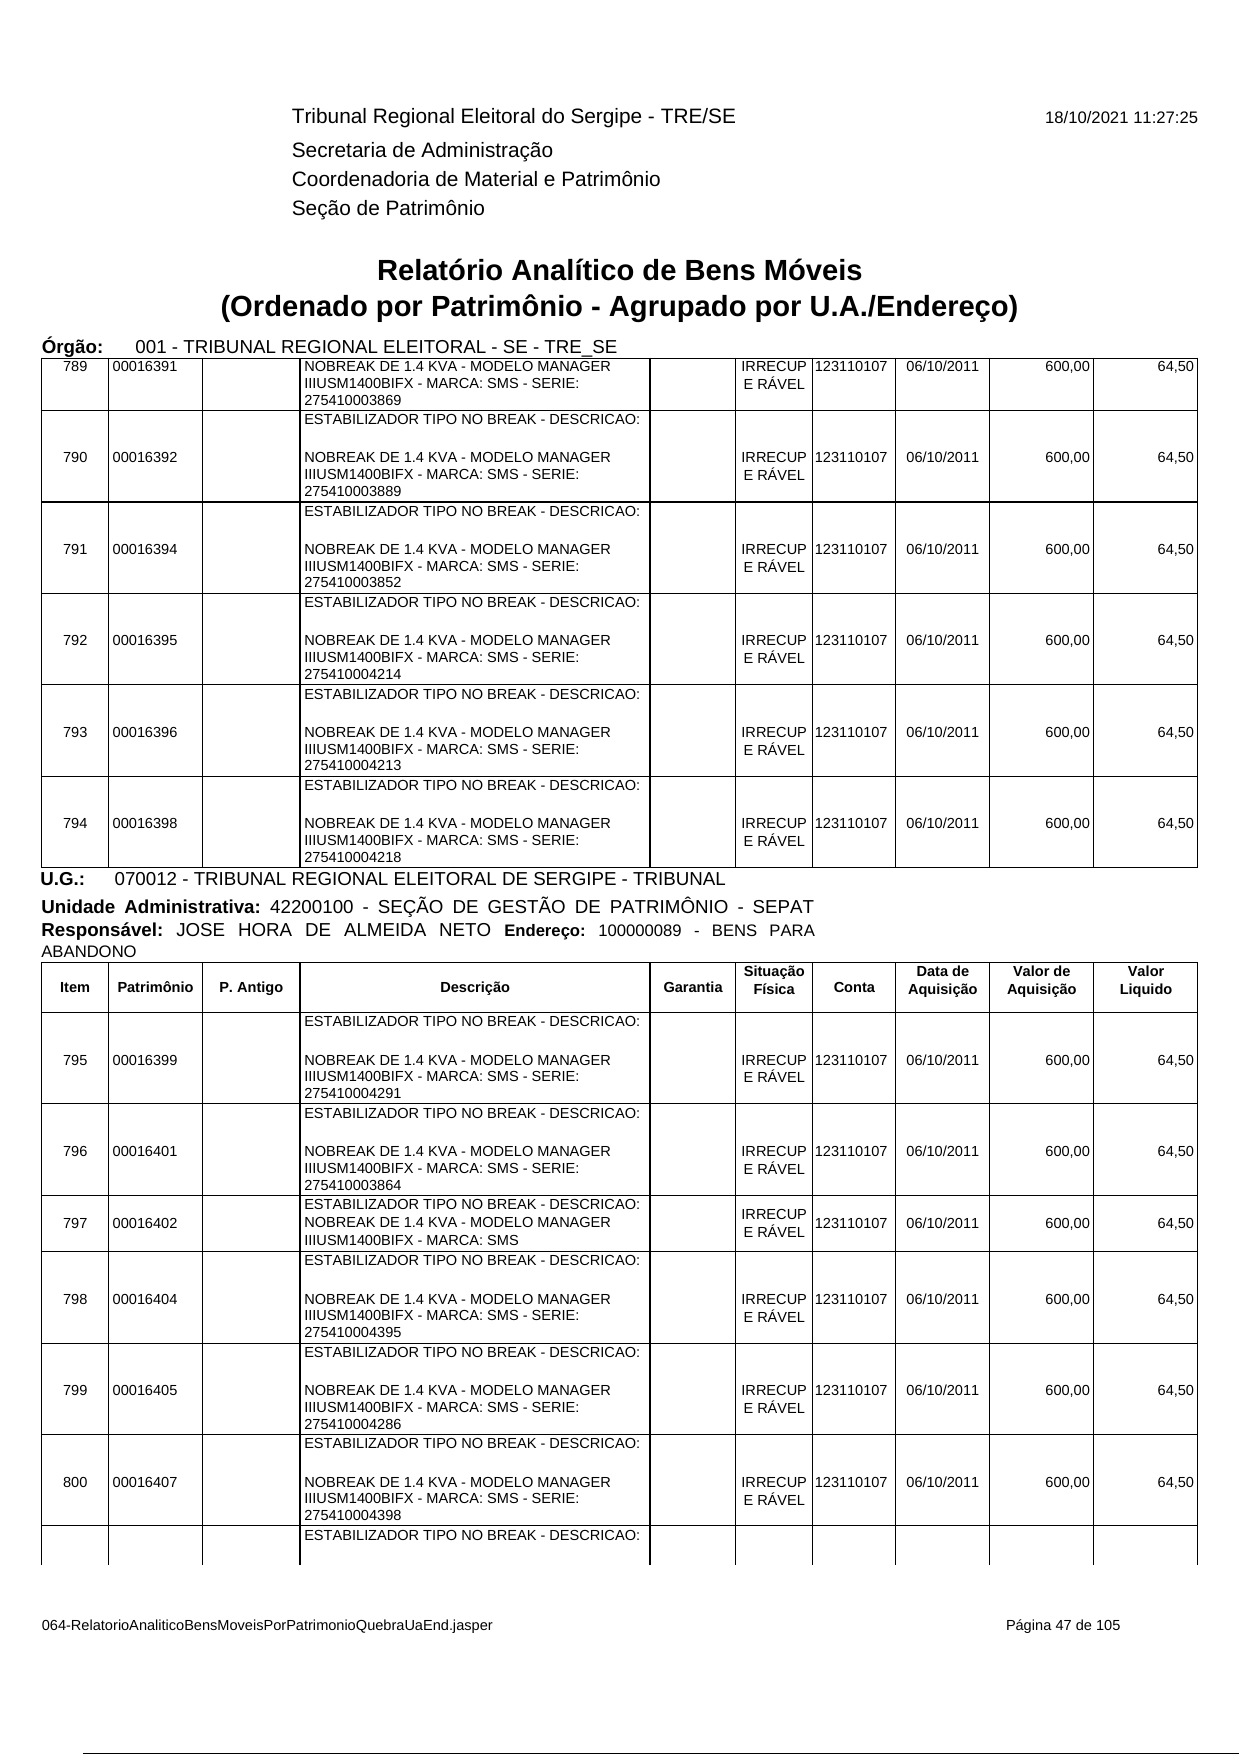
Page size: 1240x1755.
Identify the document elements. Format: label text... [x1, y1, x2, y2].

table_cell [896, 1435, 989, 1473]
table_cell 789 [42, 359, 108, 410]
table_cell [651, 724, 735, 776]
table_cell [203, 815, 299, 867]
table_cell 798 [42, 1290, 108, 1342]
table_cell 123110107 [813, 1143, 895, 1195]
table_cell 600,00 [990, 1143, 1093, 1195]
table_cell 600,00 [990, 1196, 1093, 1251]
table_cell [736, 1344, 812, 1382]
table_cell [990, 1435, 1093, 1473]
table_cell [651, 1435, 735, 1473]
table_cell ESTABILIZADOR TIPO NO BREAK - DESCRICAO: [301, 1344, 649, 1382]
table_cell [990, 594, 1093, 632]
table_cell ESTABILIZADOR TIPO NO BREAK - DESCRICAO: [301, 685, 649, 723]
table_cell [813, 685, 895, 723]
table_cell 600,00 [990, 359, 1093, 410]
table_cell [109, 777, 202, 815]
table_cell 64,50 [1094, 1143, 1197, 1195]
table_cell NOBREAK DE 1.4 KVA - MODELO MANAGER IIIUSM1400BIFX - MARCA: SMS - SERIE: 275410004398 [301, 1473, 649, 1525]
table_cell [42, 594, 108, 632]
table_cell [1094, 594, 1197, 632]
table_cell 00016396 [109, 724, 202, 776]
table_cell [109, 1344, 202, 1382]
table_cell [896, 411, 989, 449]
table_cell 791 [42, 541, 108, 593]
table_cell [203, 685, 299, 723]
table_cell 00016407 [109, 1473, 202, 1525]
table_cell [1094, 503, 1197, 541]
table_cell [203, 1290, 299, 1342]
table_cell 123110107 [813, 632, 895, 684]
table_cell [1094, 685, 1197, 723]
table_header Garantia [651, 963, 735, 1012]
table_cell IRRECUPE RÁVEL [736, 1051, 812, 1103]
table_cell [651, 359, 735, 410]
table_cell [651, 1196, 735, 1251]
table_cell [203, 594, 299, 632]
table_cell ESTABILIZADOR TIPO NO BREAK - DESCRICAO: NOBREAK DE 1.4 KVA - MODELO MANAGER IIIUSM1400BIFX - MARCA: SMS [301, 1196, 649, 1251]
table_cell [203, 541, 299, 593]
table_cell NOBREAK DE 1.4 KVA - MODELO MANAGER IIIUSM1400BIFX - MARCA: SMS - SERIE: 275410004218 [301, 815, 649, 867]
table_cell 06/10/2011 [896, 1382, 989, 1434]
table_cell [109, 1252, 202, 1290]
table_cell 64,50 [1094, 1196, 1197, 1251]
table_cell 123110107 [813, 449, 895, 501]
table_cell [896, 1104, 989, 1143]
table_header Item [42, 963, 108, 1012]
table_header Valor de Aquisição [990, 963, 1093, 1012]
table_cell [42, 1252, 108, 1290]
text U.G.: 070012 - TRIBUNAL REGIONAL ELEITORAL DE SERGIPE - TRIBUNAL [40, 868, 1089, 890]
table_cell [651, 541, 735, 593]
text Unidade Administrativa: 42200100 - SEÇÃO DE GESTÃO DE PATRIMÔNIO - SEPAT Responsável: JOSE HORA DE ALMEIDA NETO Endereço: 100000089 - BENS PARA ABANDONO [41, 896, 815, 961]
table_cell [651, 1344, 735, 1382]
table_cell 00016391 [109, 359, 202, 410]
table_cell [203, 1435, 299, 1473]
table_cell 600,00 [990, 449, 1093, 501]
table_cell [203, 1344, 299, 1382]
table_cell [109, 1435, 202, 1473]
table_cell 06/10/2011 [896, 359, 989, 410]
table_cell 64,50 [1094, 359, 1197, 410]
table_cell 06/10/2011 [896, 724, 989, 776]
table_cell 790 [42, 449, 108, 501]
table_cell [42, 1435, 108, 1473]
table_cell [109, 503, 202, 541]
table_cell 00016399 [109, 1051, 202, 1103]
table_cell [42, 1344, 108, 1382]
table_cell [651, 1013, 735, 1051]
table_header Situação Física [736, 963, 812, 1012]
table_cell IRRECUPE RÁVEL [736, 724, 812, 776]
table_cell 06/10/2011 [896, 1473, 989, 1525]
table_cell ESTABILIZADOR TIPO NO BREAK - DESCRICAO: [301, 1435, 649, 1473]
table_cell 794 [42, 815, 108, 867]
table_cell 06/10/2011 [896, 1290, 989, 1342]
table_cell [896, 777, 989, 815]
table_cell 06/10/2011 [896, 632, 989, 684]
table_cell 123110107 [813, 359, 895, 410]
table_cell [203, 449, 299, 501]
table_cell [813, 1104, 895, 1143]
table_cell 793 [42, 724, 108, 776]
table_cell 123110107 [813, 1382, 895, 1434]
table_cell [203, 1013, 299, 1051]
table_cell [109, 1104, 202, 1143]
table_cell [736, 777, 812, 815]
table_cell [990, 1344, 1093, 1382]
table_cell 64,50 [1094, 724, 1197, 776]
table_cell [896, 1252, 989, 1290]
table_cell [203, 1526, 299, 1565]
table_cell 64,50 [1094, 541, 1197, 593]
table_cell IRRECUPE RÁVEL [736, 1143, 812, 1195]
table_header Patrimônio [109, 963, 202, 1012]
table_cell [990, 1013, 1093, 1051]
table_cell 600,00 [990, 1290, 1093, 1342]
table_cell [203, 1473, 299, 1525]
table_cell 600,00 [990, 815, 1093, 867]
table_cell [203, 1104, 299, 1143]
table_cell [990, 411, 1093, 449]
table_cell [736, 1526, 812, 1565]
table_cell [651, 594, 735, 632]
table_cell 00016402 [109, 1196, 202, 1251]
table_cell [813, 594, 895, 632]
table_cell 795 [42, 1051, 108, 1103]
table_cell [813, 1344, 895, 1382]
table_cell 64,50 [1094, 815, 1197, 867]
table_cell ESTABILIZADOR TIPO NO BREAK - DESCRICAO: [301, 503, 649, 541]
table_cell ESTABILIZADOR TIPO NO BREAK - DESCRICAO: [301, 1252, 649, 1290]
table_header Conta [813, 963, 895, 1012]
table_cell [203, 1382, 299, 1434]
table_cell 00016401 [109, 1143, 202, 1195]
table_cell [896, 1526, 989, 1565]
table_cell 00016392 [109, 449, 202, 501]
table_cell 799 [42, 1382, 108, 1434]
table_cell [1094, 777, 1197, 815]
table_header Valor Liquido [1094, 963, 1197, 1012]
table_cell [896, 594, 989, 632]
table_cell [736, 685, 812, 723]
table_cell [736, 1013, 812, 1051]
table_cell ESTABILIZADOR TIPO NO BREAK - DESCRICAO: [301, 411, 649, 449]
table_cell [203, 503, 299, 541]
table_cell 00016405 [109, 1382, 202, 1434]
table_cell [651, 1290, 735, 1342]
table_cell [42, 411, 108, 449]
table_cell [109, 594, 202, 632]
table_cell [42, 1013, 108, 1051]
table_cell [651, 815, 735, 867]
table_cell 123110107 [813, 724, 895, 776]
table_cell [109, 1013, 202, 1051]
table_cell [203, 1196, 299, 1251]
table_cell [736, 594, 812, 632]
table_cell [651, 411, 735, 449]
table_cell 64,50 [1094, 1051, 1197, 1103]
table_cell ESTABILIZADOR TIPO NO BREAK - DESCRICAO: [301, 594, 649, 632]
table_cell IRRECUPE RÁVEL [736, 541, 812, 593]
table_cell 64,50 [1094, 1382, 1197, 1434]
table_cell NOBREAK DE 1.4 KVA - MODELO MANAGER IIIUSM1400BIFX - MARCA: SMS - SERIE: 275410003889 [301, 449, 649, 501]
table_cell [203, 724, 299, 776]
table_cell [203, 411, 299, 449]
table_cell ESTABILIZADOR TIPO NO BREAK - DESCRICAO: [301, 1526, 649, 1565]
table_cell 64,50 [1094, 449, 1197, 501]
table_cell [203, 1252, 299, 1290]
table_cell [651, 1143, 735, 1195]
table_cell [896, 503, 989, 541]
table_cell [990, 1252, 1093, 1290]
table_cell [42, 685, 108, 723]
table_cell ESTABILIZADOR TIPO NO BREAK - DESCRICAO: [301, 1013, 649, 1051]
table_cell [1094, 1526, 1197, 1565]
table_cell [1094, 1344, 1197, 1382]
table_cell [651, 777, 735, 815]
table_cell NOBREAK DE 1.4 KVA - MODELO MANAGER IIIUSM1400BIFX - MARCA: SMS - SERIE: 275410003852 [301, 541, 649, 593]
table_cell [109, 685, 202, 723]
table_cell [813, 1526, 895, 1565]
table_cell [1094, 411, 1197, 449]
table_cell 123110107 [813, 1473, 895, 1525]
table_cell IRRECUPE RÁVEL [736, 449, 812, 501]
table_cell 796 [42, 1143, 108, 1195]
table_cell IRRECUPE RÁVEL [736, 359, 812, 410]
table_cell 123110107 [813, 1290, 895, 1342]
table_cell 00016395 [109, 632, 202, 684]
table_cell [1094, 1013, 1197, 1051]
table_cell 00016394 [109, 541, 202, 593]
table_cell 64,50 [1094, 1473, 1197, 1525]
table_cell IRRECUPE RÁVEL [736, 632, 812, 684]
table_cell [651, 1252, 735, 1290]
table_cell 600,00 [990, 1382, 1093, 1434]
table_cell [651, 1104, 735, 1143]
table_cell [736, 411, 812, 449]
table_cell [1094, 1435, 1197, 1473]
table_cell [990, 1526, 1093, 1565]
table_cell [1094, 1252, 1197, 1290]
table_cell ESTABILIZADOR TIPO NO BREAK - DESCRICAO: [301, 777, 649, 815]
table_cell [42, 503, 108, 541]
table_cell [813, 777, 895, 815]
table_cell NOBREAK DE 1.4 KVA - MODELO MANAGER IIIUSM1400BIFX - MARCA: SMS - SERIE: 275410003864 [301, 1143, 649, 1195]
table_cell [651, 1526, 735, 1565]
table_header Descrição [301, 963, 649, 1012]
table_cell [990, 685, 1093, 723]
table_cell NOBREAK DE 1.4 KVA - MODELO MANAGER IIIUSM1400BIFX - MARCA: SMS - SERIE: 275410004291 [301, 1051, 649, 1103]
table_cell [203, 777, 299, 815]
table_cell [109, 1526, 202, 1565]
table_cell [651, 449, 735, 501]
table_cell [203, 632, 299, 684]
table_cell NOBREAK DE 1.4 KVA - MODELO MANAGER IIIUSM1400BIFX - MARCA: SMS - SERIE: 275410003869 [301, 359, 649, 410]
table_cell [651, 1051, 735, 1103]
table_cell [736, 503, 812, 541]
table_cell 800 [42, 1473, 108, 1525]
table_cell 06/10/2011 [896, 1196, 989, 1251]
table_cell [990, 1104, 1093, 1143]
table_cell IRRECUPE RÁVEL [736, 815, 812, 867]
table_cell ESTABILIZADOR TIPO NO BREAK - DESCRICAO: [301, 1104, 649, 1143]
table_cell [990, 777, 1093, 815]
table_cell [813, 411, 895, 449]
table_cell [896, 685, 989, 723]
table_cell 06/10/2011 [896, 1051, 989, 1103]
table_cell [42, 777, 108, 815]
table_cell 64,50 [1094, 1290, 1197, 1342]
table_cell 797 [42, 1196, 108, 1251]
table_cell [736, 1252, 812, 1290]
table_cell 600,00 [990, 1051, 1093, 1103]
table_cell [736, 1104, 812, 1143]
table_cell NOBREAK DE 1.4 KVA - MODELO MANAGER IIIUSM1400BIFX - MARCA: SMS - SERIE: 275410004286 [301, 1382, 649, 1434]
table_cell IRRECUPE RÁVEL [736, 1473, 812, 1525]
table_cell [896, 1344, 989, 1382]
table_cell 123110107 [813, 1196, 895, 1251]
table_cell 00016398 [109, 815, 202, 867]
table_header Data de Aquisição [896, 963, 989, 1012]
table_cell IRRECUPE RÁVEL [736, 1196, 812, 1251]
table_cell NOBREAK DE 1.4 KVA - MODELO MANAGER IIIUSM1400BIFX - MARCA: SMS - SERIE: 275410004214 [301, 632, 649, 684]
table_cell 600,00 [990, 724, 1093, 776]
table_cell [651, 685, 735, 723]
table_cell [813, 1252, 895, 1290]
table_cell [42, 1526, 108, 1565]
table_cell NOBREAK DE 1.4 KVA - MODELO MANAGER IIIUSM1400BIFX - MARCA: SMS - SERIE: 275410004213 [301, 724, 649, 776]
table_cell 64,50 [1094, 632, 1197, 684]
table_cell IRRECUPE RÁVEL [736, 1382, 812, 1434]
table_cell [203, 1051, 299, 1103]
table_cell NOBREAK DE 1.4 KVA - MODELO MANAGER IIIUSM1400BIFX - MARCA: SMS - SERIE: 275410004395 [301, 1290, 649, 1342]
table_cell 600,00 [990, 632, 1093, 684]
table_cell 06/10/2011 [896, 815, 989, 867]
table_header P. Antigo [203, 963, 299, 1012]
table_cell [651, 632, 735, 684]
table_cell [651, 1382, 735, 1434]
table_cell [813, 503, 895, 541]
table_cell [651, 503, 735, 541]
table_cell 600,00 [990, 1473, 1093, 1525]
table_cell 06/10/2011 [896, 541, 989, 593]
table_cell 123110107 [813, 1051, 895, 1103]
table_cell 600,00 [990, 541, 1093, 593]
table_cell 123110107 [813, 815, 895, 867]
table_cell [651, 1473, 735, 1525]
table_cell 792 [42, 632, 108, 684]
table_cell [42, 1104, 108, 1143]
table_cell [1094, 1104, 1197, 1143]
table_cell 06/10/2011 [896, 1143, 989, 1195]
table_cell [736, 1435, 812, 1473]
table_cell [813, 1013, 895, 1051]
table_cell [109, 411, 202, 449]
table_cell [203, 1143, 299, 1195]
table_cell 00016404 [109, 1290, 202, 1342]
table_cell [813, 1435, 895, 1473]
table_cell [203, 359, 299, 410]
table_cell 06/10/2011 [896, 449, 989, 501]
table_cell [896, 1013, 989, 1051]
table_cell [990, 503, 1093, 541]
table_cell 123110107 [813, 541, 895, 593]
table_cell IRRECUPE RÁVEL [736, 1290, 812, 1342]
